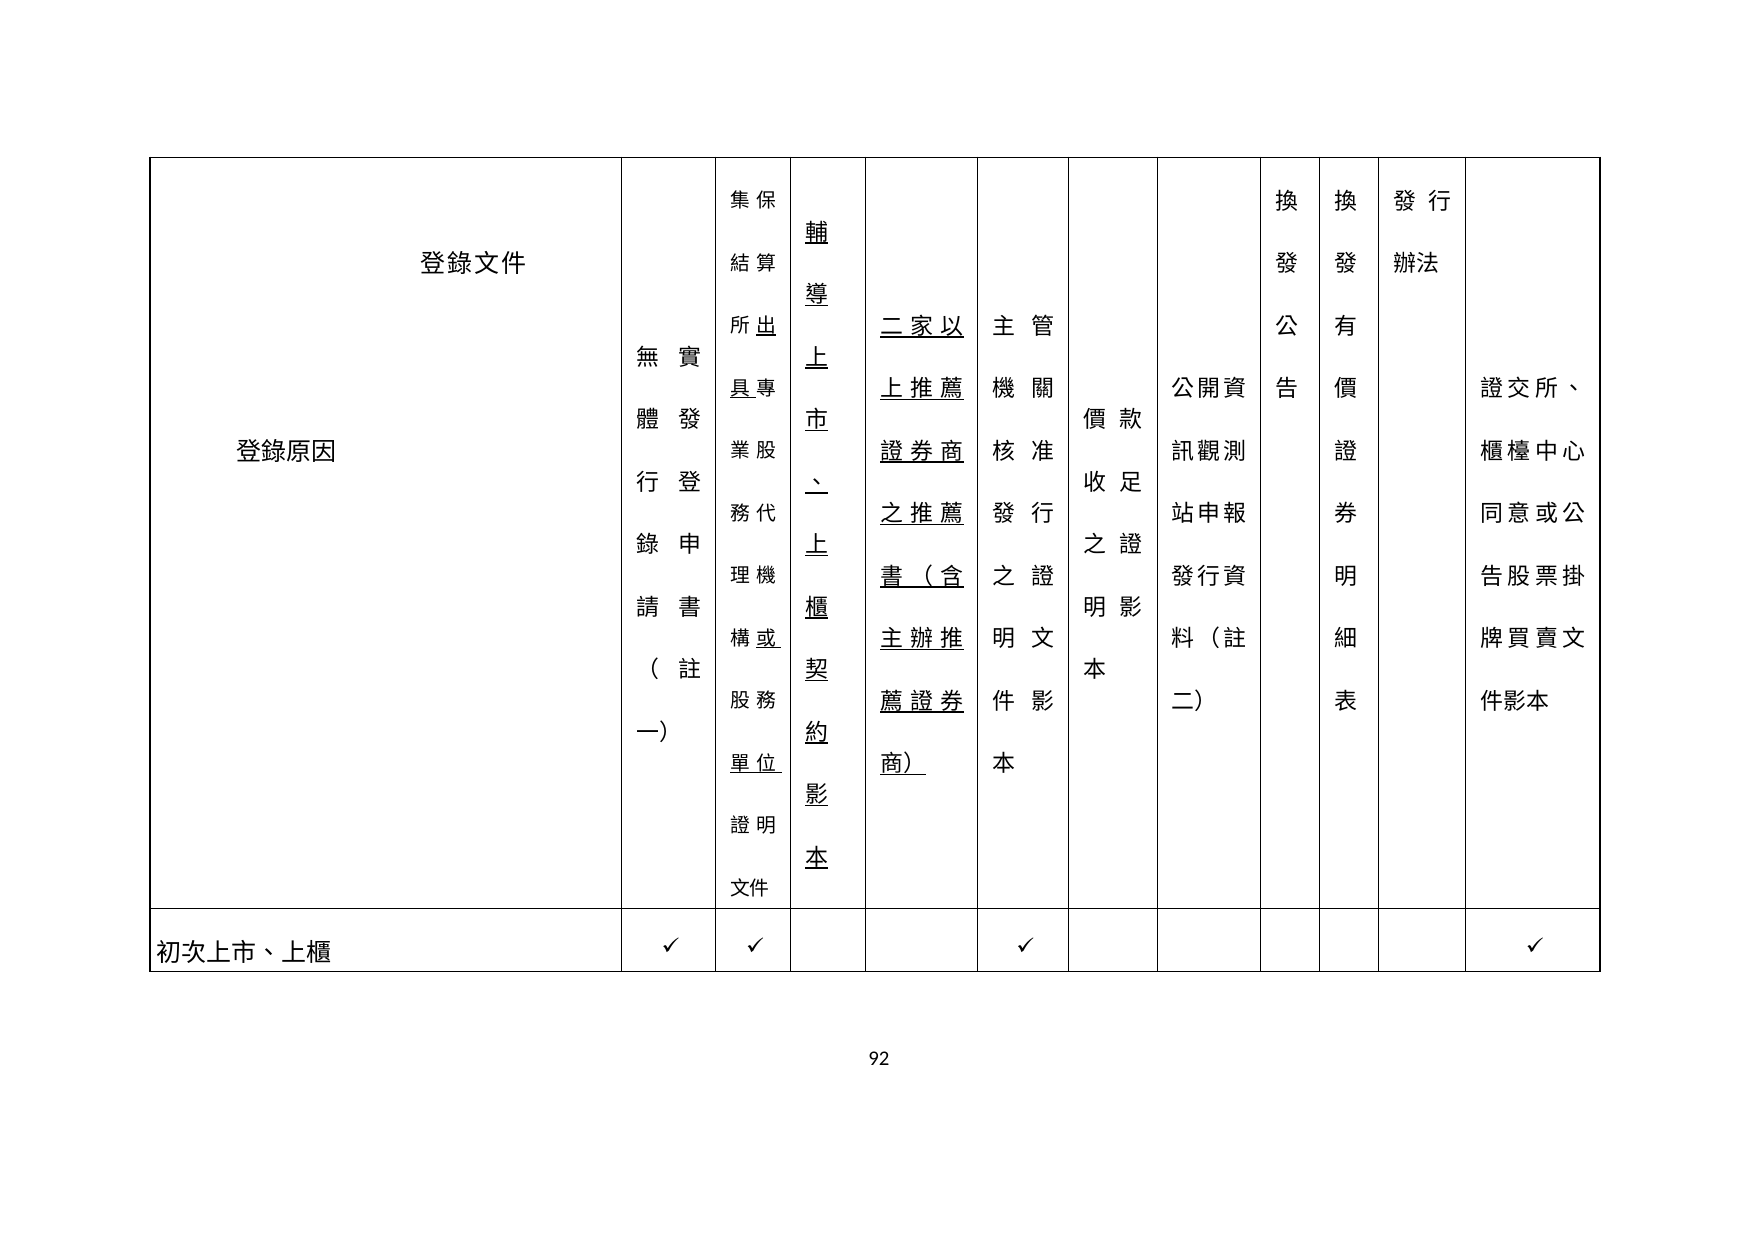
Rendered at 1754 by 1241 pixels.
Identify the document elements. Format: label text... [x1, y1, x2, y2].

table_header 換發有價證券明細表 [1320, 158, 1378, 908]
table_cell  [716, 909, 790, 971]
table_header 集保結算所出具專業股務代理機構或股務單位證明文件 [716, 158, 790, 908]
table_cell [1320, 909, 1378, 971]
table_cell [1379, 909, 1465, 971]
table_cell [791, 909, 865, 971]
table_cell [1261, 909, 1319, 971]
table_header 換發公告 [1261, 158, 1319, 908]
table_header 證交所、櫃檯中心同意或公告股票掛牌買賣文件影本 [1466, 158, 1599, 908]
table_header 無實體發行登錄申請書（註一） [622, 158, 715, 908]
table_header 公開資訊觀測站申報發行資料（註二） [1158, 158, 1260, 908]
table_header 輔導上市、上櫃契約影本 [791, 158, 865, 908]
table_cell [866, 909, 977, 971]
table_cell [1158, 909, 1260, 971]
table_cell  [1466, 909, 1599, 971]
table_header 主管機關核准發行之證明文件影本 [978, 158, 1068, 908]
table_header 二家以上推薦證券商之推薦書（含主辦推薦證券商） [866, 158, 977, 908]
table_header 登錄文件 登錄原因 [151, 158, 621, 908]
table_cell [1069, 909, 1157, 971]
table_header 價款收足之證明影本 [1069, 158, 1157, 908]
table_header 發行辦法 [1379, 158, 1465, 908]
table_cell  [622, 909, 715, 971]
table_cell 初次上市、上櫃 [151, 909, 621, 971]
table_cell  [978, 909, 1068, 971]
